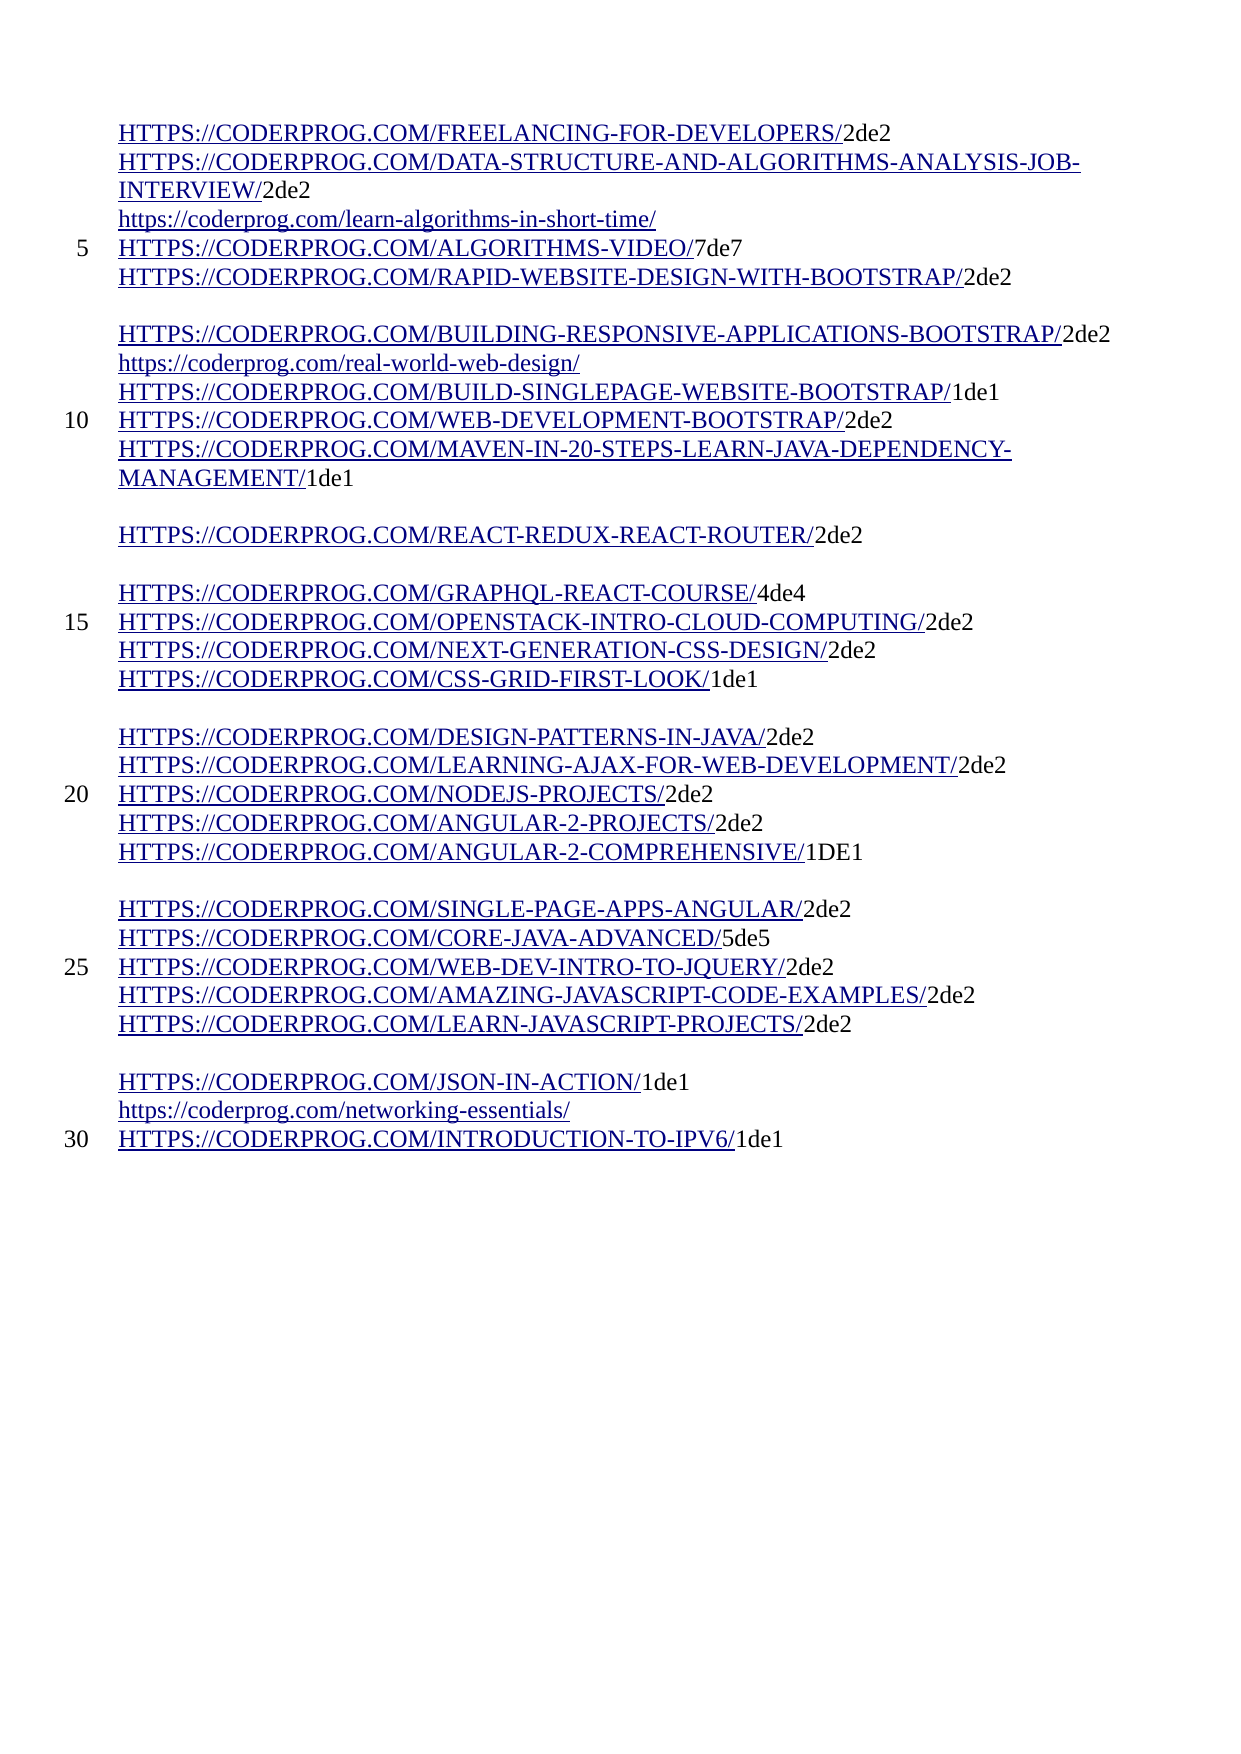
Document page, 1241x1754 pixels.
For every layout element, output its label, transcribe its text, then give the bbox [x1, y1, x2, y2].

text HTTPS://CODERPROG.COM/LEARN-JAVASCRIPT-PROJECTS/2de2 [118, 1009, 1122, 1038]
text HTTPS://CODERPROG.COM/ANGULAR-2-PROJECTS/2de2 [118, 808, 1122, 837]
text HTTPS://CODERPROG.COM/GRAPHQL-REACT-COURSE/4de4 [118, 578, 1122, 607]
text HTTPS://CODERPROG.COM/FREELANCING-FOR-DEVELOPERS/2de2 [118, 118, 1122, 147]
text HTTPS://CODERPROG.COM/DATA-STRUCTURE-AND-ALGORITHMS-ANALYSIS-JOB-INTERVIEW/2de2 [118, 147, 1122, 204]
text HTTPS://CODERPROG.COM/DESIGN-PATTERNS-IN-JAVA/2de2 [118, 722, 1122, 751]
text https://coderprog.com/real-world-web-design/ [118, 348, 1122, 377]
text HTTPS://CODERPROG.COM/REACT-REDUX-REACT-ROUTER/2de2 [118, 521, 1122, 549]
text HTTPS://CODERPROG.COM/LEARNING-AJAX-FOR-WEB-DEVELOPMENT/2de2 [118, 751, 1122, 779]
text HTTPS://CODERPROG.COM/NODEJS-PROJECTS/2de2 [118, 779, 1122, 808]
text HTTPS://CODERPROG.COM/RAPID-WEBSITE-DESIGN-WITH-BOOTSTRAP/2de2 [118, 262, 1122, 291]
text https://coderprog.com/networking-essentials/ [118, 1096, 1122, 1124]
text HTTPS://CODERPROG.COM/NEXT-GENERATION-CSS-DESIGN/2de2 [118, 636, 1122, 664]
text HTTPS://CODERPROG.COM/SINGLE-PAGE-APPS-ANGULAR/2de2 [118, 894, 1122, 923]
text HTTPS://CODERPROG.COM/BUILDING-RESPONSIVE-APPLICATIONS-BOOTSTRAP/2de2 [118, 319, 1122, 348]
text HTTPS://CODERPROG.COM/JSON-IN-ACTION/1de1 [118, 1067, 1122, 1096]
text HTTPS://CODERPROG.COM/MAVEN-IN-20-STEPS-LEARN-JAVA-DEPENDENCY-MANAGEMENT/1de1 [118, 434, 1122, 492]
text HTTPS://CODERPROG.COM/BUILD-SINGLEPAGE-WEBSITE-BOOTSTRAP/1de1 [118, 377, 1122, 406]
text HTTPS://CODERPROG.COM/AMAZING-JAVASCRIPT-CODE-EXAMPLES/2de2 [118, 981, 1122, 1009]
text HTTPS://CODERPROG.COM/ALGORITHMS-VIDEO/7de7 [118, 233, 1122, 262]
text HTTPS://CODERPROG.COM/OPENSTACK-INTRO-CLOUD-COMPUTING/2de2 [118, 607, 1122, 636]
text HTTPS://CODERPROG.COM/INTRODUCTION-TO-IPV6/1de1 [118, 1124, 1122, 1153]
text HTTPS://CODERPROG.COM/WEB-DEV-INTRO-TO-JQUERY/2de2 [118, 952, 1122, 981]
text HTTPS://CODERPROG.COM/CORE-JAVA-ADVANCED/5de5 [118, 923, 1122, 952]
text HTTPS://CODERPROG.COM/WEB-DEVELOPMENT-BOOTSTRAP/2de2 [118, 406, 1122, 434]
text https://coderprog.com/learn-algorithms-in-short-time/ [118, 204, 1122, 233]
text HTTPS://CODERPROG.COM/CSS-GRID-FIRST-LOOK/1de1 [118, 664, 1122, 693]
text HTTPS://CODERPROG.COM/ANGULAR-2-COMPREHENSIVE/1DE1 [118, 837, 1122, 866]
